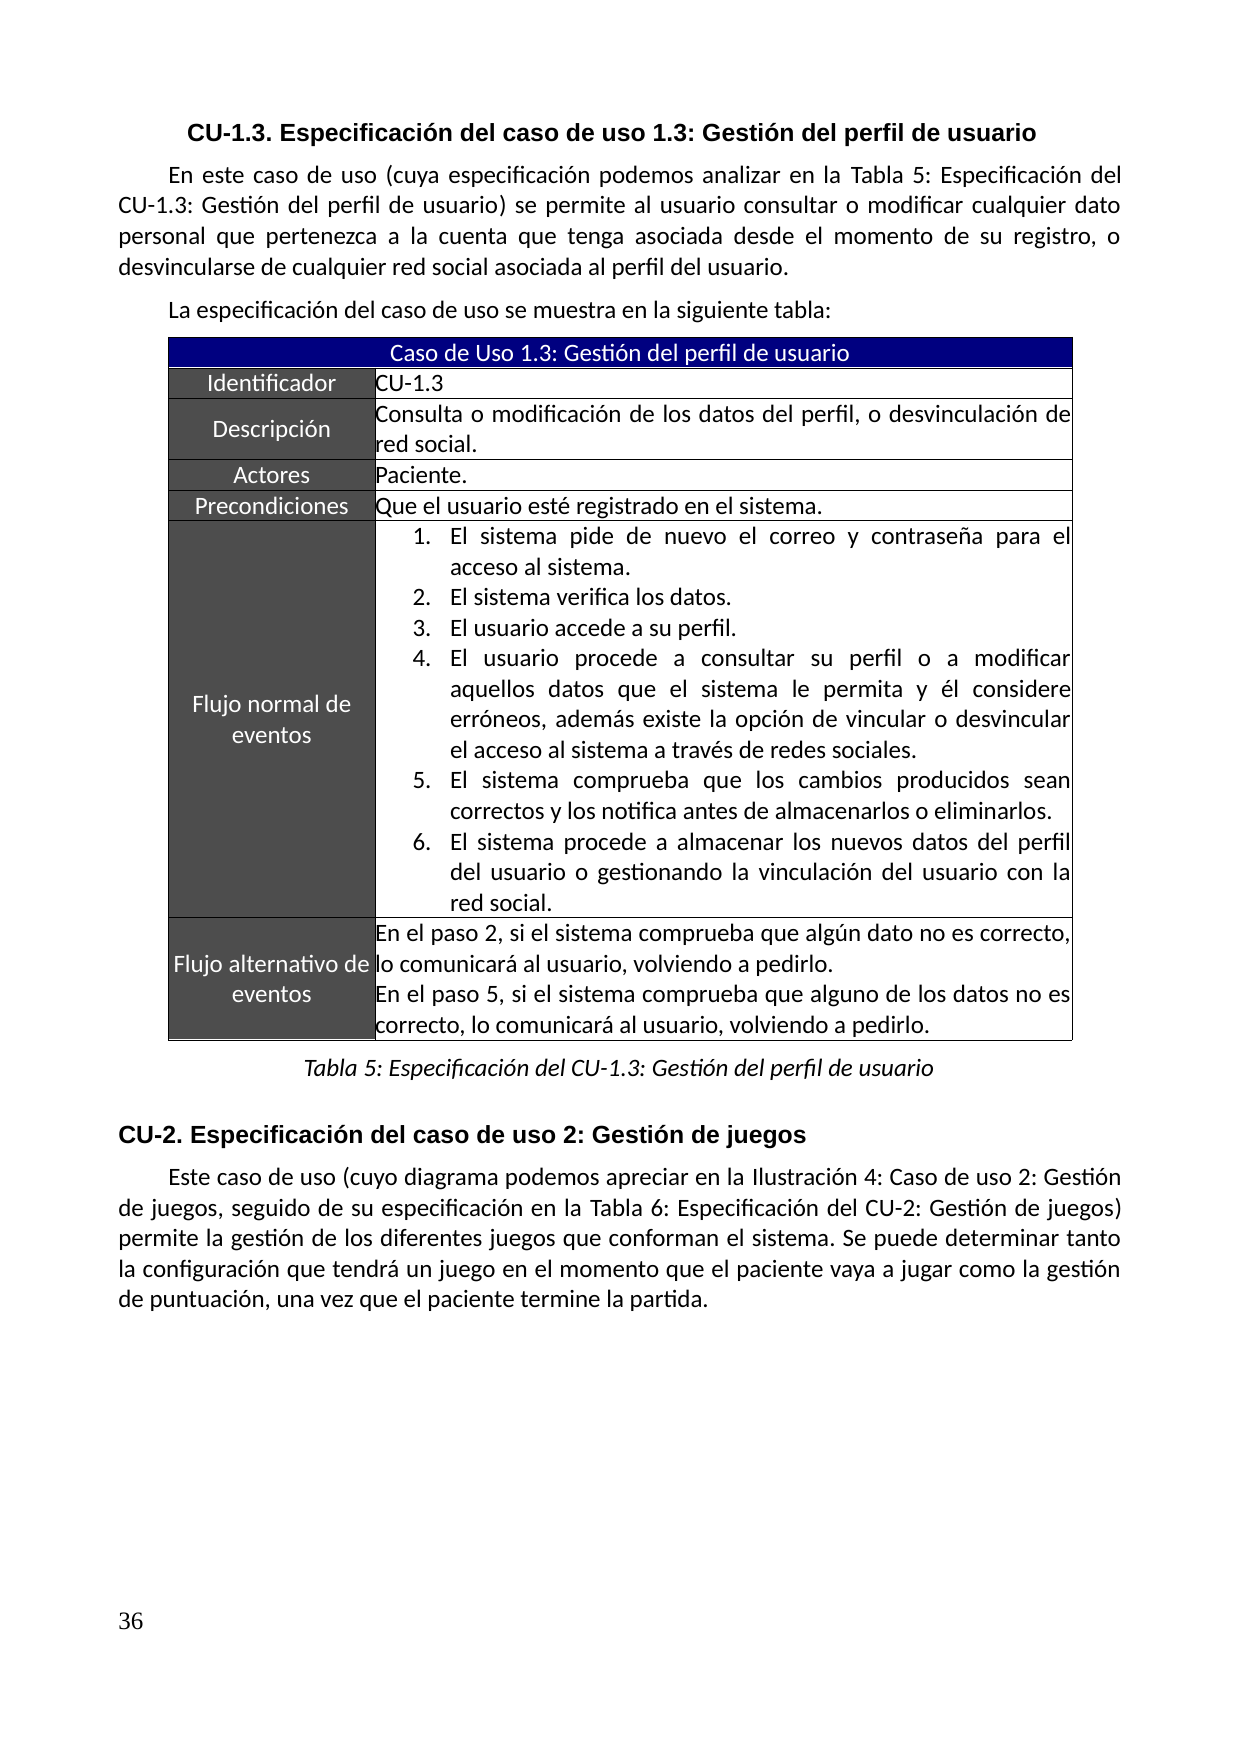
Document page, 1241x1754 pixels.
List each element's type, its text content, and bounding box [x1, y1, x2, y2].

text La especificación del caso de uso se muestra en la siguiente tabla: [118, 294, 1122, 324]
text En este caso de uso (cuya especificación podemos analizar en la Tabla 5: Especificación del CU-1.3: Gestión del perfil de usuario) se permite al usuario consultar o modificar cualquier dato personal que pertenezca a la cuenta que tenga asociada desde el momento de su registro, o desvincularse de cualquier red social asociada al perfil del usuario. [118, 159, 1122, 281]
table_header Caso de Uso 1.3: Gestión del perfil de usuario [169, 338, 1072, 367]
table_cell Actores [169, 460, 375, 490]
subtitle Especificación del caso de uso 2: Gestión de juegos [118, 1120, 1122, 1149]
text Tabla 5: Especificación del CU-1.3: Gestión del perfil de usuario [118, 1052, 1122, 1083]
table_cell Identificador [169, 369, 375, 398]
table_cell Flujo normal de eventos [169, 521, 375, 917]
table_cell Descripción [169, 399, 375, 459]
table_cell En el paso 2, si el sistema comprueba que algún dato no es correcto, lo comunicará al usuario, volviendo a pedirlo. En el paso 5, si el sistema comprueba que alguno de los datos no es correcto, lo comunicará al usuario, volviendo a pedirlo. [376, 918, 1072, 1039]
table_cell CU-1.3 [376, 369, 1072, 398]
subtitle Especificación del caso de uso 1.3: Gestión del perfil de usuario [118, 118, 1122, 147]
table_cell Consulta o modificación de los datos del perfil, o desvinculación de red social. [376, 399, 1072, 459]
table_cell El sistema pide de nuevo el correo y contraseña para el acceso al sistema. El sistema verifica los datos. El usuario accede a su perfil. El usuario procede a consultar su perfil o a modificar aquellos datos que el sistema le permita y él considere erróneos, además existe la opción de vincular o desvincular el acceso al sistema a través de redes sociales. El sistema comprueba que los cambios producidos sean correctos y los notifica antes de almacenarlos o eliminarlos. El sistema procede a almacenar los nuevos datos del perfil del usuario o gestionando la vinculación del usuario con la red social. [376, 521, 1072, 917]
table_cell Que el usuario esté registrado en el sistema. [376, 491, 1072, 520]
text Este caso de uso (cuyo diagrama podemos apreciar en la Ilustración 4: Caso de uso 2: Gestión de juegos, seguido de su especificación en la Tabla 6: Especificación del CU-2: Gestión de juegos) permite la gestión de los diferentes juegos que conforman el sistema. Se puede determinar tanto la configuración que tendrá un juego en el momento que el paciente vaya a jugar como la gestión de puntuación, una vez que el paciente termine la partida. [118, 1161, 1122, 1314]
table_cell Paciente. [376, 460, 1072, 490]
table_cell Flujo alternativo de eventos [169, 918, 375, 1039]
table_cell Precondiciones [169, 491, 375, 520]
